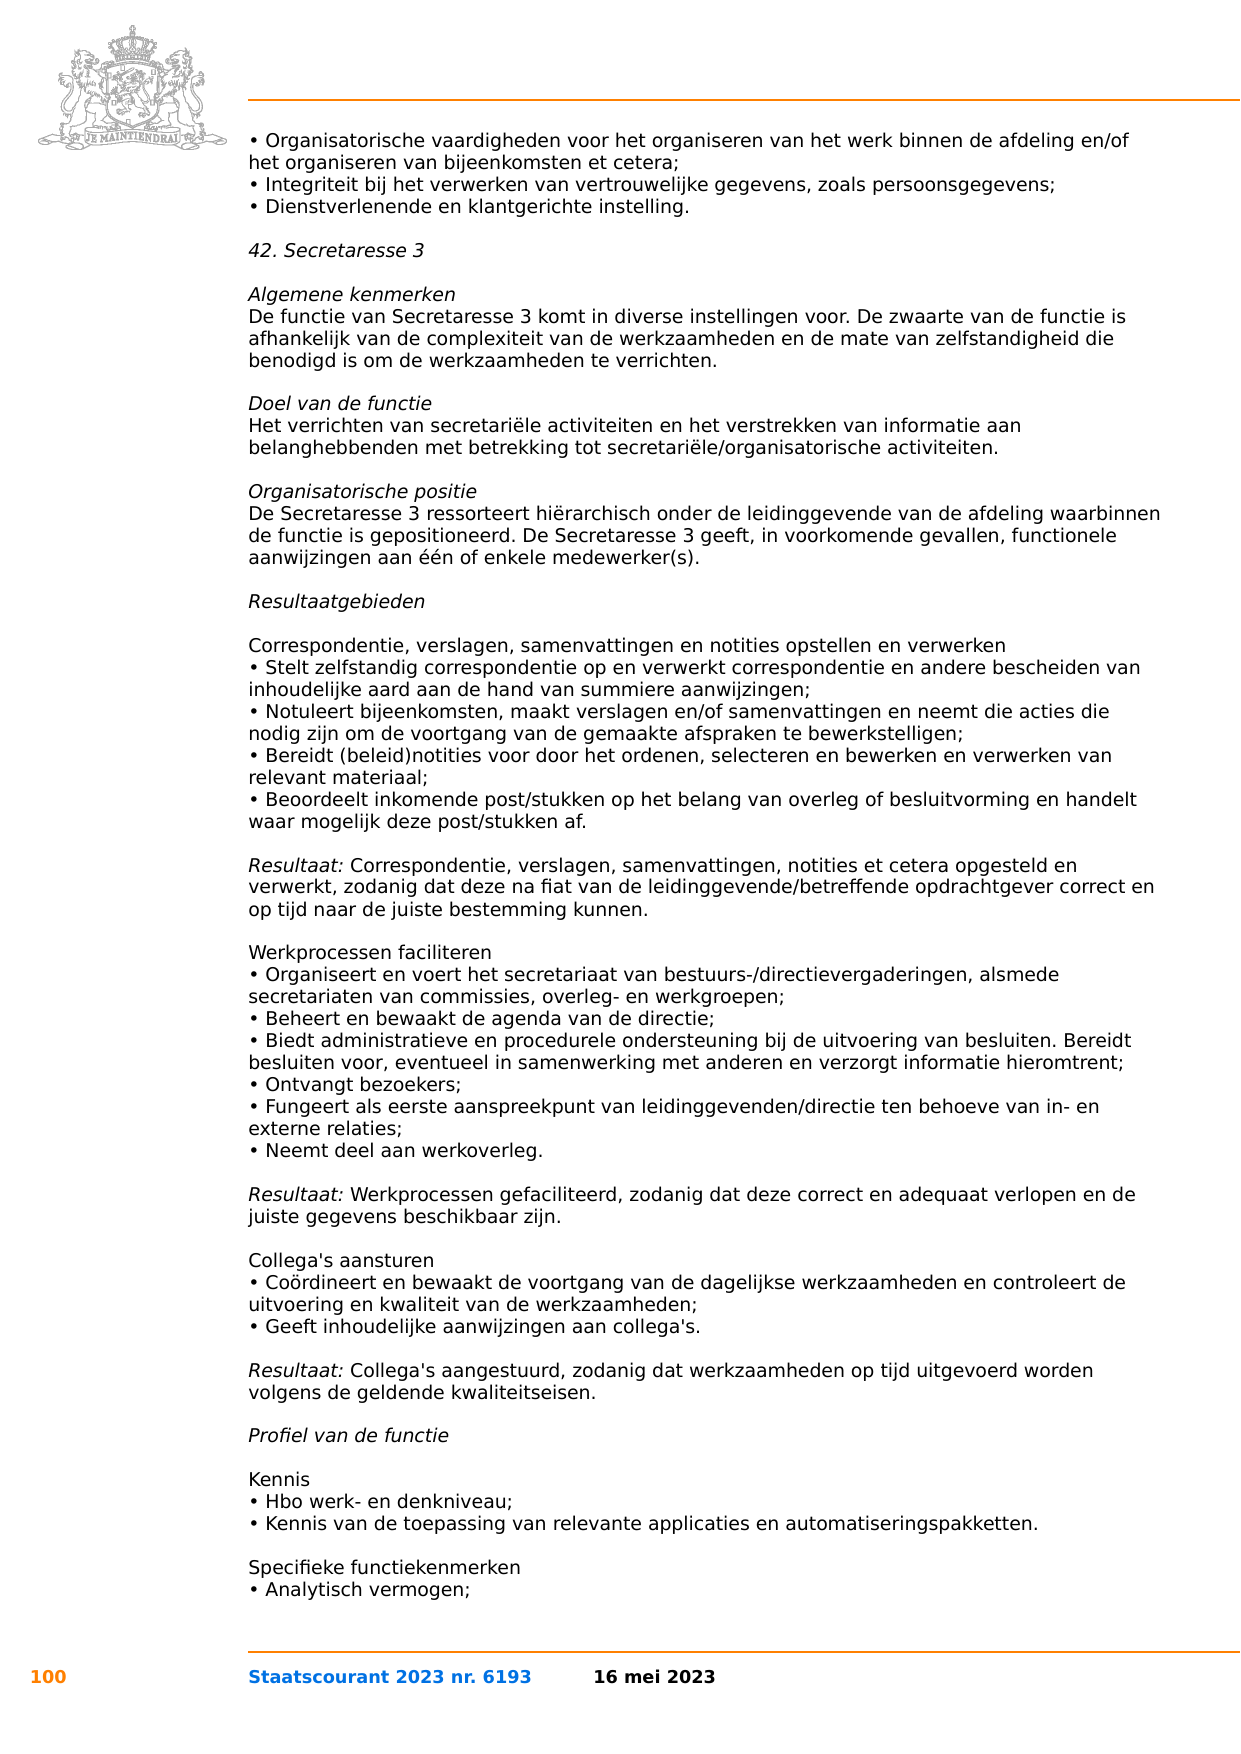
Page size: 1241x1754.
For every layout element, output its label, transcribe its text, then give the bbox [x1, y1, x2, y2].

text De functie van Secretaresse 3 komt in diverse instellingen voor. De zwaarte van de functie is afhankelijk van de complexiteit van de werkzaamheden en de mate van zelfstandigheid die benodigd is om de werkzaamheden te verrichten. [248, 306, 1163, 371]
text Het verrichten van secretariële activiteiten en het verstrekken van informatie aan belanghebbenden met betrekking tot secretariële/organisatorische activiteiten. [248, 415, 1163, 459]
text • Bereidt (beleid)notities voor door het ordenen, selecteren en bewerken en verwerken van relevant materiaal; [248, 745, 1163, 789]
text Correspondentie, verslagen, samenvattingen en notities opstellen en verwerken [248, 635, 1163, 657]
text • Organiseert en voert het secretariaat van bestuurs-/directievergaderingen, alsmede secretariaten van commissies, overleg- en werkgroepen; [248, 964, 1163, 1008]
text • Kennis van de toepassing van relevante applicaties en automatiseringspakketten. [248, 1513, 1163, 1535]
text • Stelt zelfstandig correspondentie op en verwerkt correspondentie en andere bescheiden van inhoudelijke aard aan de hand van summiere aanwijzingen; [248, 657, 1163, 701]
text Organisatorische positie [248, 481, 1163, 503]
text Collega's aansturen [248, 1250, 1163, 1272]
text Resultaat: Werkprocessen gefaciliteerd, zodanig dat deze correct en adequaat verlopen en de juiste gegevens beschikbaar zijn. [248, 1184, 1163, 1228]
text Doel van de functie [248, 393, 1163, 415]
text Algemene kenmerken [248, 283, 1163, 306]
text • Beoordeelt inkomende post/stukken op het belang van overleg of besluitvorming en handelt waar mogelijk deze post/stukken af. [248, 789, 1163, 833]
text Kennis [248, 1469, 1163, 1491]
picture [38, 25, 227, 150]
subtitle 42. Secretaresse 3 [248, 240, 1163, 262]
text Specifieke functiekenmerken [248, 1557, 1163, 1579]
text • Biedt administratieve en procedurele ondersteuning bij de uitvoering van besluiten. Bereidt besluiten voor, eventueel in samenwerking met anderen en verzorgt informatie hieromtrent; [248, 1030, 1163, 1074]
text Werkprocessen faciliteren [248, 942, 1163, 964]
text • Analytisch vermogen; [248, 1579, 1163, 1601]
text • Integriteit bij het verwerken van vertrouwelijke gegevens, zoals persoonsgegevens; [248, 174, 1163, 196]
text • Fungeert als eerste aanspreekpunt van leidinggevenden/directie ten behoeve van in- en externe relaties; [248, 1096, 1163, 1140]
text • Geeft inhoudelijke aanwijzingen aan collega's. [248, 1316, 1163, 1338]
text • Organisatorische vaardigheden voor het organiseren van het werk binnen de afdeling en/of het organiseren van bijeenkomsten et cetera; [248, 130, 1163, 174]
text • Beheert en bewaakt de agenda van de directie; [248, 1008, 1163, 1030]
text • Neemt deel aan werkoverleg. [248, 1140, 1163, 1162]
text • Notuleert bijeenkomsten, maakt verslagen en/of samenvattingen en neemt die acties die nodig zijn om de voortgang van de gemaakte afspraken te bewerkstelligen; [248, 701, 1163, 745]
text • Coördineert en bewaakt de voortgang van de dagelijkse werkzaamheden en controleert de uitvoering en kwaliteit van de werkzaamheden; [248, 1272, 1163, 1316]
text • Dienstverlenende en klantgerichte instelling. [248, 196, 1163, 218]
text • Hbo werk- en denkniveau; [248, 1491, 1163, 1513]
text Resultaat: Correspondentie, verslagen, samenvattingen, notities et cetera opgesteld en verwerkt, zodanig dat deze na fiat van de leidinggevende/betreffende opdrachtgever correct en op tijd naar de juiste bestemming kunnen. [248, 854, 1163, 920]
text Resultaat: Collega's aangestuurd, zodanig dat werkzaamheden op tijd uitgevoerd worden volgens de geldende kwaliteitseisen. [248, 1359, 1163, 1403]
text • Ontvangt bezoekers; [248, 1074, 1163, 1096]
text De Secretaresse 3 ressorteert hiërarchisch onder de leidinggevende van de afdeling waarbinnen de functie is gepositioneerd. De Secretaresse 3 geeft, in voorkomende gevallen, functionele aanwijzingen aan één of enkele medewerker(s). [248, 503, 1163, 569]
text Resultaatgebieden [248, 591, 1163, 613]
text Profiel van de functie [248, 1425, 1163, 1447]
